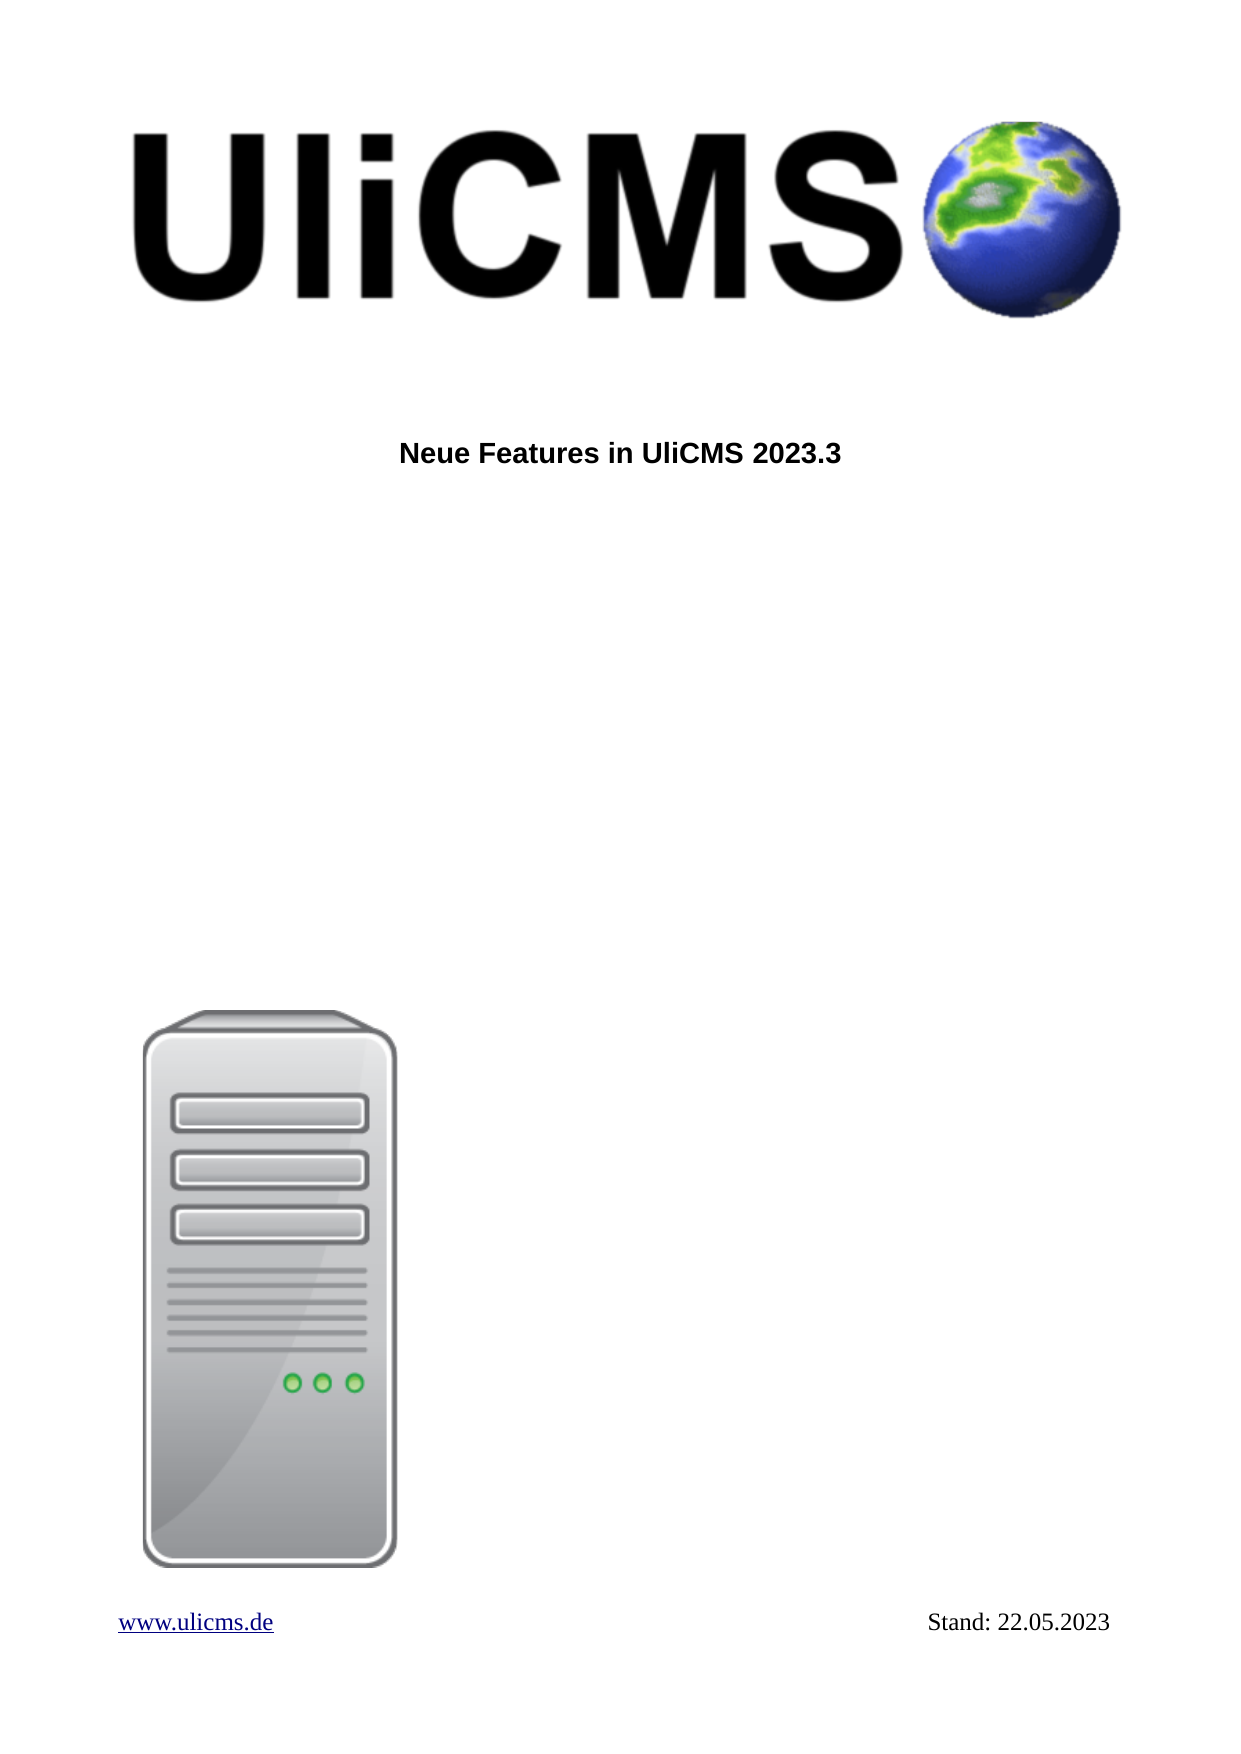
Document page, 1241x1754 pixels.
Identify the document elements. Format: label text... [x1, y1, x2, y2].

picture [118, 118, 1123, 326]
picture [142, 1010, 398, 1568]
subtitle Neue Features in UliCMS 2023.3 [118, 436, 1122, 470]
